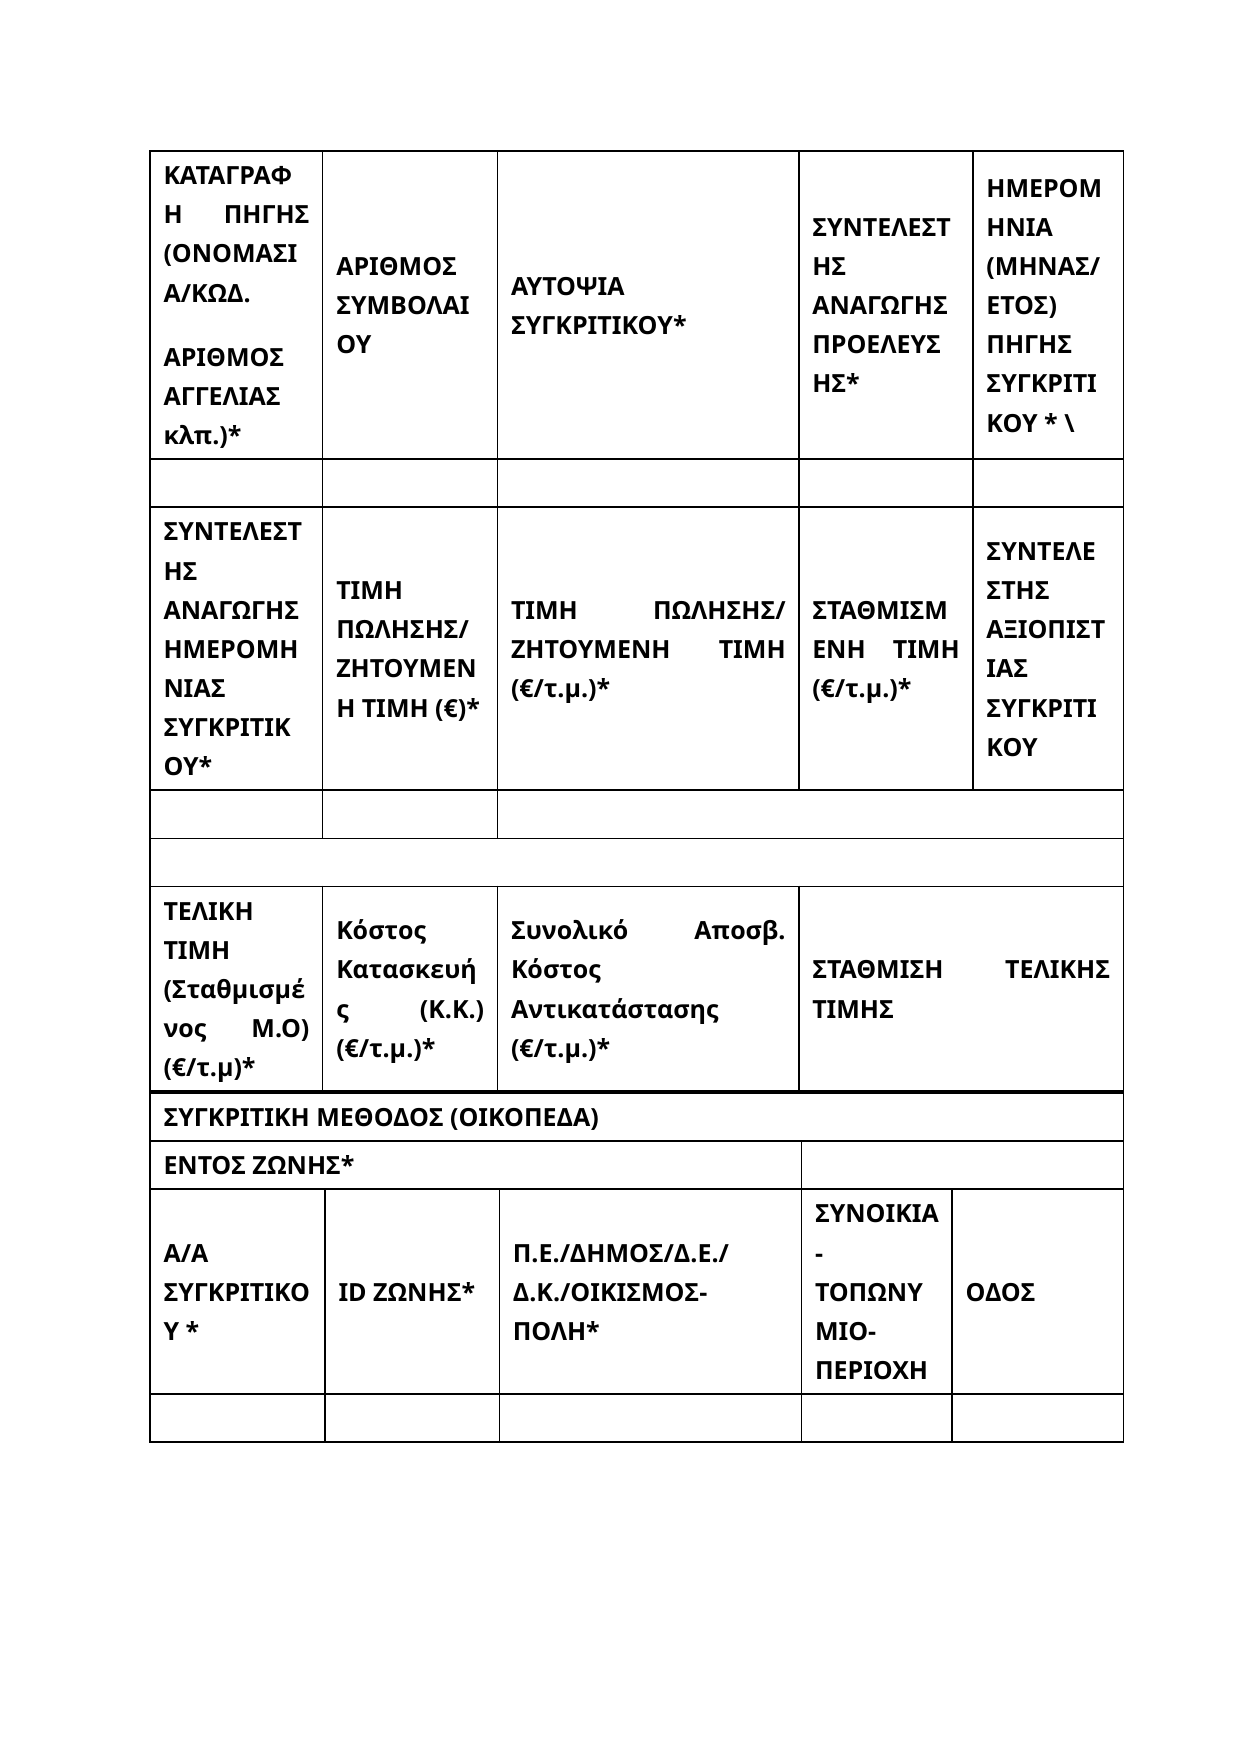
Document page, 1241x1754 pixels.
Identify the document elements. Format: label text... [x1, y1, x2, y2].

table_cell [326, 1395, 499, 1441]
table_cell [802, 1142, 1123, 1188]
table_cell [151, 1395, 324, 1441]
table_cell Συνολικό Αποσβ. Κόστος Αντικατάστασης (€/τ.μ.)* [498, 887, 798, 1090]
table_cell ΣΤΑΘΜΙΣΜΕΝΗ ΤΙΜΗ (€/τ.μ.)* [800, 508, 972, 789]
table_cell [500, 1395, 801, 1441]
table_cell [151, 839, 1123, 886]
table_cell ΣΥΝΤΕΛΕΣΤΗΣ ΑΝΑΓΩΓΗΣ ΠΡΟΕΛΕΥΣΗΣ* [800, 152, 972, 458]
table_cell [151, 791, 322, 837]
table_cell ΤΙΜΗ ΠΩΛΗΣΗΣ/ ΖΗΤΟΥΜΕΝΗ ΤΙΜΗ (€/τ.μ.)* [498, 508, 798, 789]
table_cell ΗΜΕΡΟΜΗΝΙΑ (ΜΗΝΑΣ/ΕΤΟΣ) ΠΗΓΗΣ ΣΥΓΚΡΙΤΙΚΟΥ * \ [974, 152, 1123, 458]
table_cell ID ΖΩΝΗΣ* [326, 1190, 499, 1393]
table_cell [323, 460, 497, 506]
table_cell ΑΡΙΘΜΟΣ ΣΥΜΒΟΛΑΙΟΥ [323, 152, 497, 458]
table_cell [800, 460, 972, 506]
table_cell [498, 460, 798, 506]
table_cell ΤΕΛΙΚΗ ΤΙΜΗ (Σταθμισμένος Μ.Ο) (€/τ.μ)* [151, 887, 322, 1090]
table_cell Κόστος Κατασκευής (Κ.Κ.) (€/τ.μ.)* [323, 887, 497, 1090]
table_cell ΣΥΝΟΙΚΙΑ- ΤΟΠΩΝΥΜΙΟ-ΠΕΡΙΟΧΗ [802, 1190, 951, 1393]
table_cell Α/Α ΣΥΓΚΡΙΤΙΚΟΥ * [151, 1190, 324, 1393]
table_header ΣΥΓΚΡΙΤΙΚΗ ΜΕΘΟΔΟΣ (ΟΙΚΟΠΕΔΑ) [151, 1094, 1123, 1140]
table_cell ΣΥΝΤΕΛΕΣΤΗΣ ΑΞΙΟΠΙΣΤΙΑΣ ΣΥΓΚΡΙΤΙΚΟΥ [974, 508, 1123, 789]
table_cell [802, 1395, 951, 1441]
table_cell ΑΥΤΟΨΙΑ ΣΥΓΚΡΙΤΙΚΟΥ* [498, 152, 798, 458]
table_cell ΣΤΑΘΜΙΣΗ ΤΕΛΙΚΗΣ ΤΙΜΗΣ [800, 887, 1123, 1090]
table_cell ΟΔΟΣ [953, 1190, 1123, 1393]
table_cell Π.Ε./ΔΗΜΟΣ/Δ.Ε./Δ.Κ./ΟΙΚΙΣΜΟΣ-ΠΟΛΗ* [500, 1190, 801, 1393]
table_cell [323, 791, 497, 837]
table_cell ΕΝΤΟΣ ΖΩΝΗΣ* [151, 1142, 801, 1188]
table_cell ΚΑΤΑΓΡΑΦΗ ΠΗΓΗΣ (ΟΝΟΜΑΣΙΑ/ΚΩΔ. ΑΡΙΘΜΟΣ ΑΓΓΕΛΙΑΣ κλπ.)* [151, 152, 322, 458]
table_cell [974, 460, 1123, 506]
table_cell ΤΙΜΗ ΠΩΛΗΣΗΣ/ ΖΗΤΟΥΜΕΝΗ ΤΙΜΗ (€)* [323, 508, 497, 789]
table_cell [498, 791, 1123, 837]
table_cell ΣΥΝΤΕΛΕΣΤΗΣ ΑΝΑΓΩΓΗΣ ΗΜΕΡΟΜΗΝΙΑΣ ΣΥΓΚΡΙΤΙΚΟΥ* [151, 508, 322, 789]
table_cell [151, 460, 322, 506]
table_cell [953, 1395, 1123, 1441]
